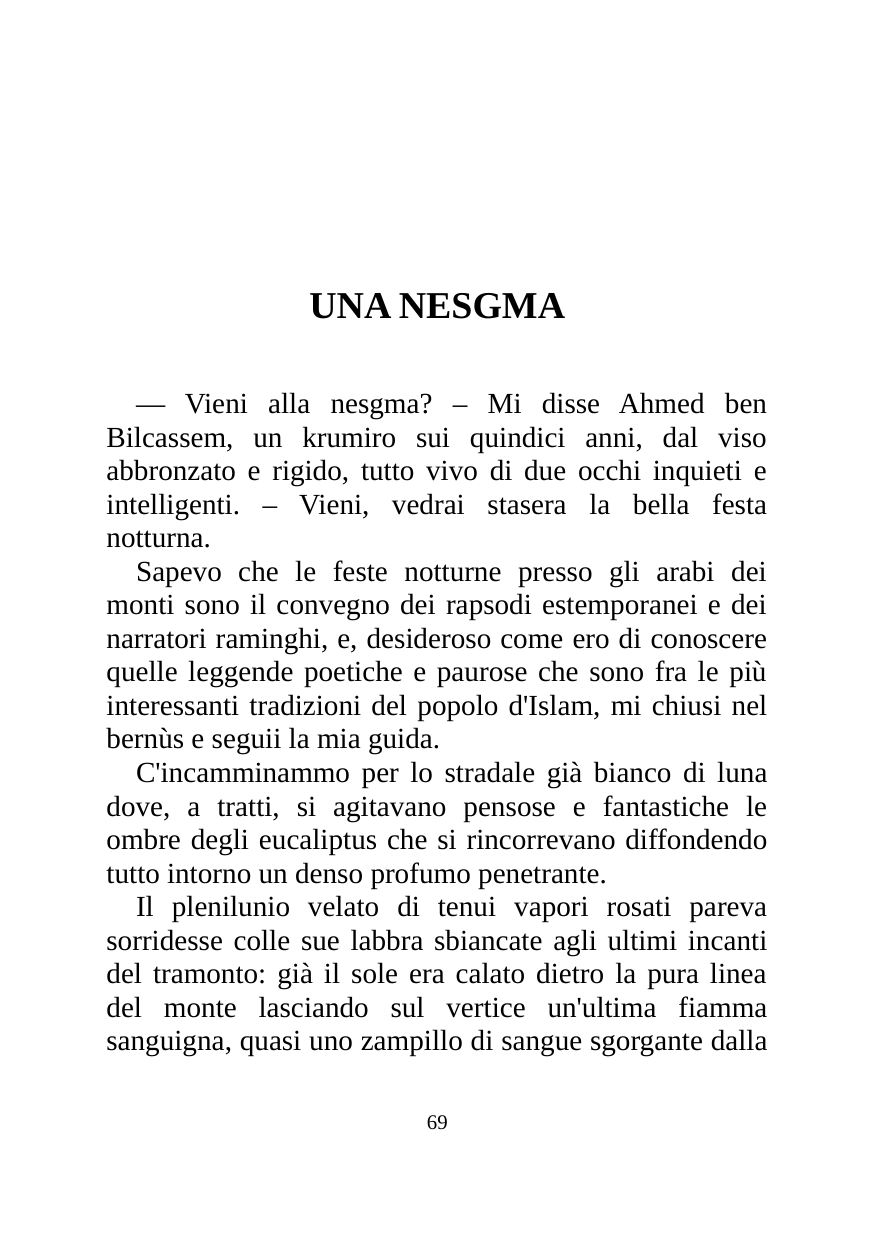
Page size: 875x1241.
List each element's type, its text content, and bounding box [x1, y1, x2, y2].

text Il plenilunio velato di tenui vapori rosati pareva sorridesse colle sue labbra sbiancate agli ultimi incanti del tramonto: già il sole era calato dietro la pura linea del monte lasciando sul vertice un'ultima fiamma sanguigna, quasi uno zampillo di sangue sgorgante dalla [106, 889, 768, 1057]
text — Vieni alla nesgma? – Mi disse Ahmed ben Bilcassem, un krumiro sui quindici anni, dal viso abbronzato e rigido, tutto vivo di due occhi inquieti e intelligenti. – Vieni, vedrai stasera la bella festa notturna. [106, 386, 768, 554]
subtitle UNA NESGMA [106, 283, 768, 327]
text C'incamminammo per lo stradale già bianco di luna dove, a tratti, si agitavano pensose e fantastiche le ombre degli eucaliptus che si rincorrevano diffondendo tutto intorno un denso profumo penetrante. [106, 755, 768, 889]
text Sapevo che le feste notturne presso gli arabi dei monti sono il convegno dei rapsodi estemporanei e dei narratori raminghi, e, desideroso come ero di conoscere quelle leggende poetiche e paurose che sono fra le più interessanti tradizioni del popolo d'Islam, mi chiusi nel bernùs e seguii la mia guida. [106, 554, 768, 755]
